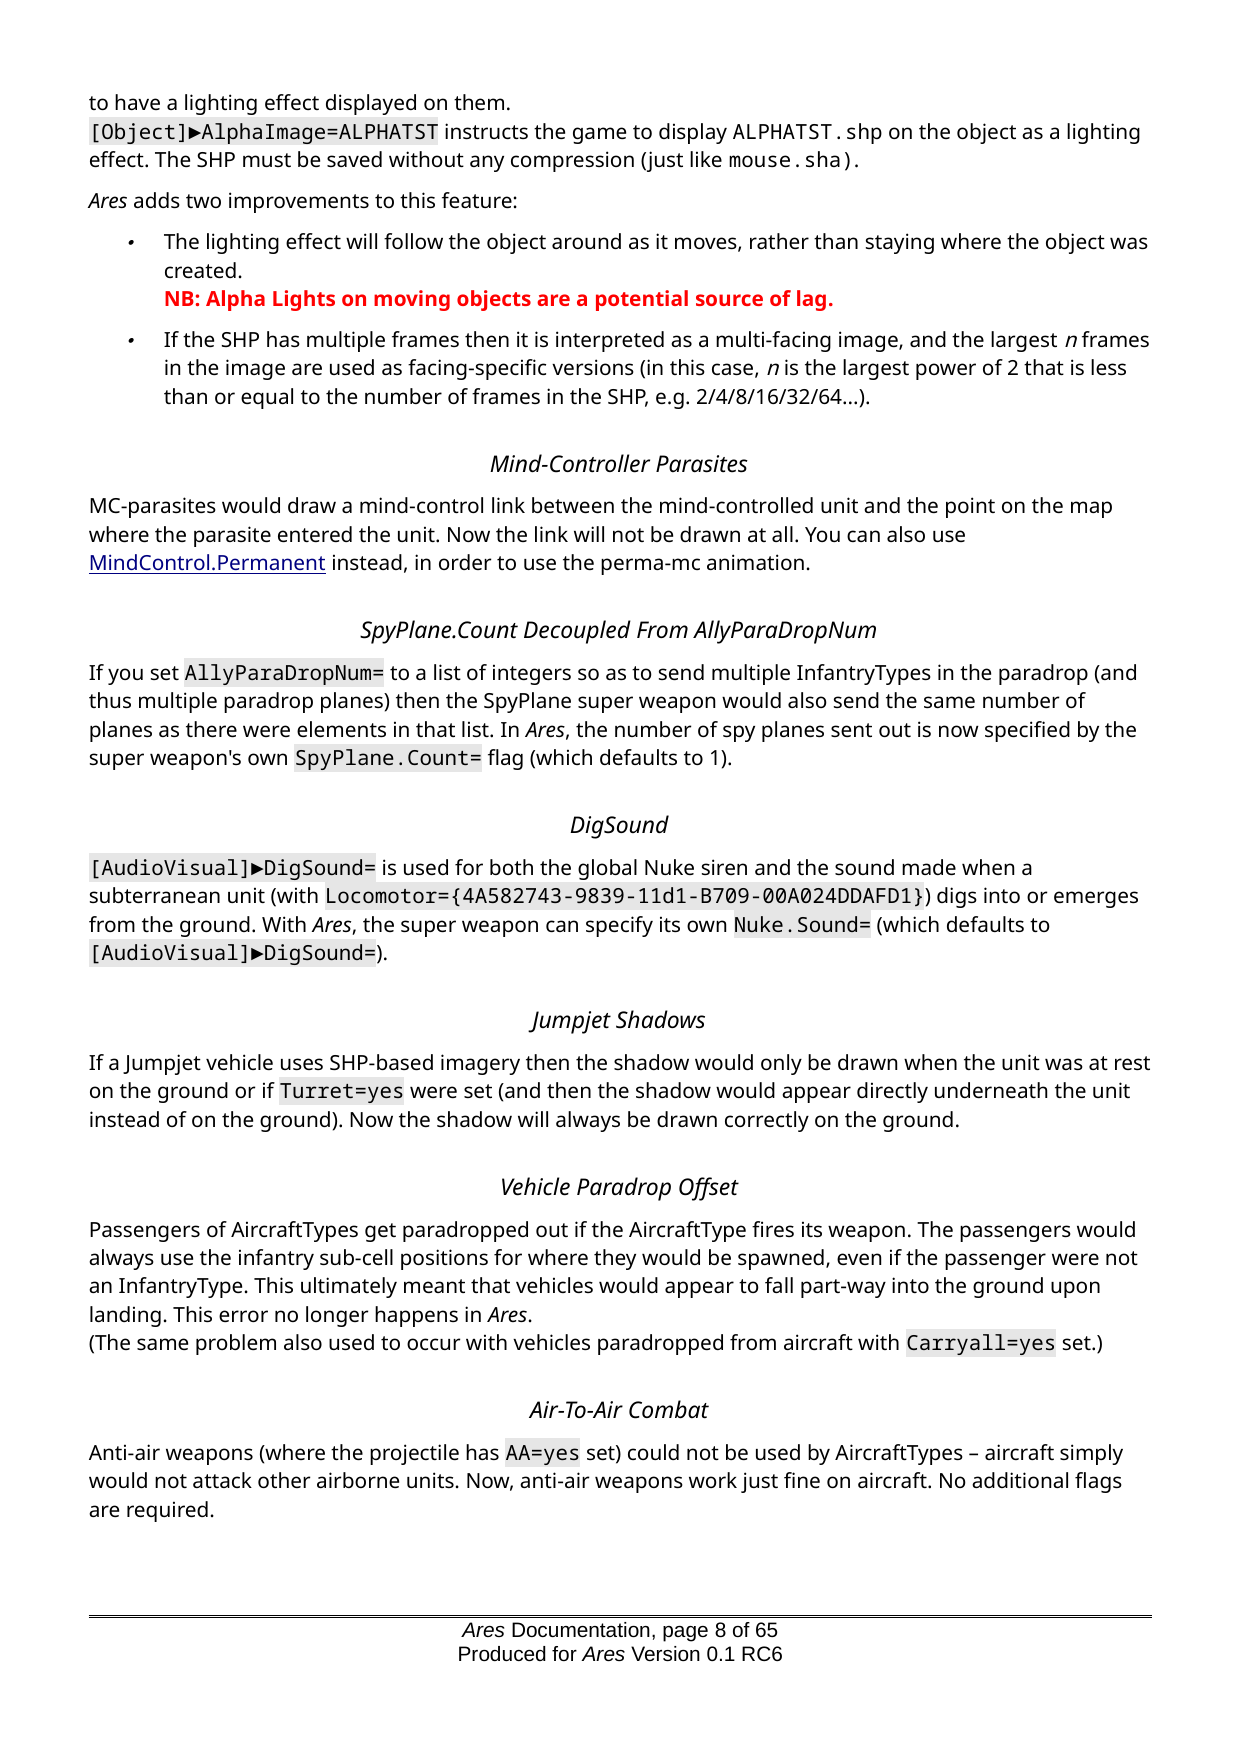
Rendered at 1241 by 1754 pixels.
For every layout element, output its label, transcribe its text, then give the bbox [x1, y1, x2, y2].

subtitle SpyPlane.Count Decoupled From AllyParaDropNum [88, 614, 1152, 646]
text MC-parasites would draw a mind-control link between the mind-controlled unit and the point on the map where the parasite entered the unit. Now the link will not be drawn at all. You can also use MindControl.Permanent instead, in order to use the perma-mc animation. [88, 492, 1152, 577]
text If a Jumpjet vehicle uses SHP-based imagery then the shadow would only be drawn when the unit was at rest on the ground or if Turret=yes were set (and then the shadow would appear directly underneath the unit instead of on the ground). Now the shadow will always be drawn correctly on the ground. [88, 1048, 1152, 1133]
subtitle Mind-Controller Parasites [88, 448, 1152, 479]
text Passengers of AircraftTypes get paradropped out if the AircraftType fires its weapon. The passengers would always use the infantry sub-cell positions for where they would be spawned, even if the passenger were not an InfantryType. This ultimately meant that vehicles would appear to fall part-way into the ground upon landing. This error no longer happens in Ares. (The same problem also used to occur with vehicles paradropped from aircraft with Carryall=yes set.) [88, 1215, 1152, 1357]
text If you set AllyParaDropNum= to a list of integers so as to send multiple InfantryTypes in the paradrop (and thus multiple paradrop planes) then the SpyPlane super weapon would also send the same number of planes as there were elements in that list. In Ares, the number of spy planes sent out is now specified by the super weapon's own SpyPlane.Count= flag (which defaults to 1). [88, 658, 1152, 772]
text to have a lighting effect displayed on them. [Object]►AlphaImage=ALPHATST instructs the game to display ALPHATST.shp on the object as a lighting effect. The SHP must be saved without any compression (just like mouse.sha). [88, 88, 1152, 174]
list The lighting effect will follow the object around as it moves, rather than staying where the object was created. NB: Alpha Lights on moving objects are a potential source of lag. [126, 227, 1152, 313]
subtitle Jumpjet Shadows [88, 1004, 1152, 1036]
subtitle Air-To-Air Combat [88, 1394, 1152, 1426]
subtitle Vehicle Paradrop Offset [88, 1171, 1152, 1202]
list If the SHP has multiple frames then it is interpreted as a multi-facing image, and the largest n frames in the image are used as facing-specific versions (in this case, n is the largest power of 2 that is less than or equal to the number of frames in the SHP, e.g. 2/4/8/16/32/64...). [126, 325, 1152, 410]
text [AudioVisual]►DigSound= is used for both the global Nuke siren and the sound made when a subterranean unit (with Locomotor={4A582743-9839-11d1-B709-00A024DDAFD1}) digs into or emerges from the ground. With Ares, the super weapon can specify its own Nuke.Sound= (which defaults to [AudioVisual]►DigSound=). [88, 853, 1152, 967]
subtitle DigSound [88, 809, 1152, 841]
text Ares adds two improvements to this feature: [88, 186, 1152, 215]
text Anti-air weapons (where the projectile has AA=yes set) could not be used by AircraftTypes – aircraft simply would not attack other airborne units. Now, anti-air weapons work just fine on aircraft. No additional flags are required. [88, 1438, 1152, 1523]
